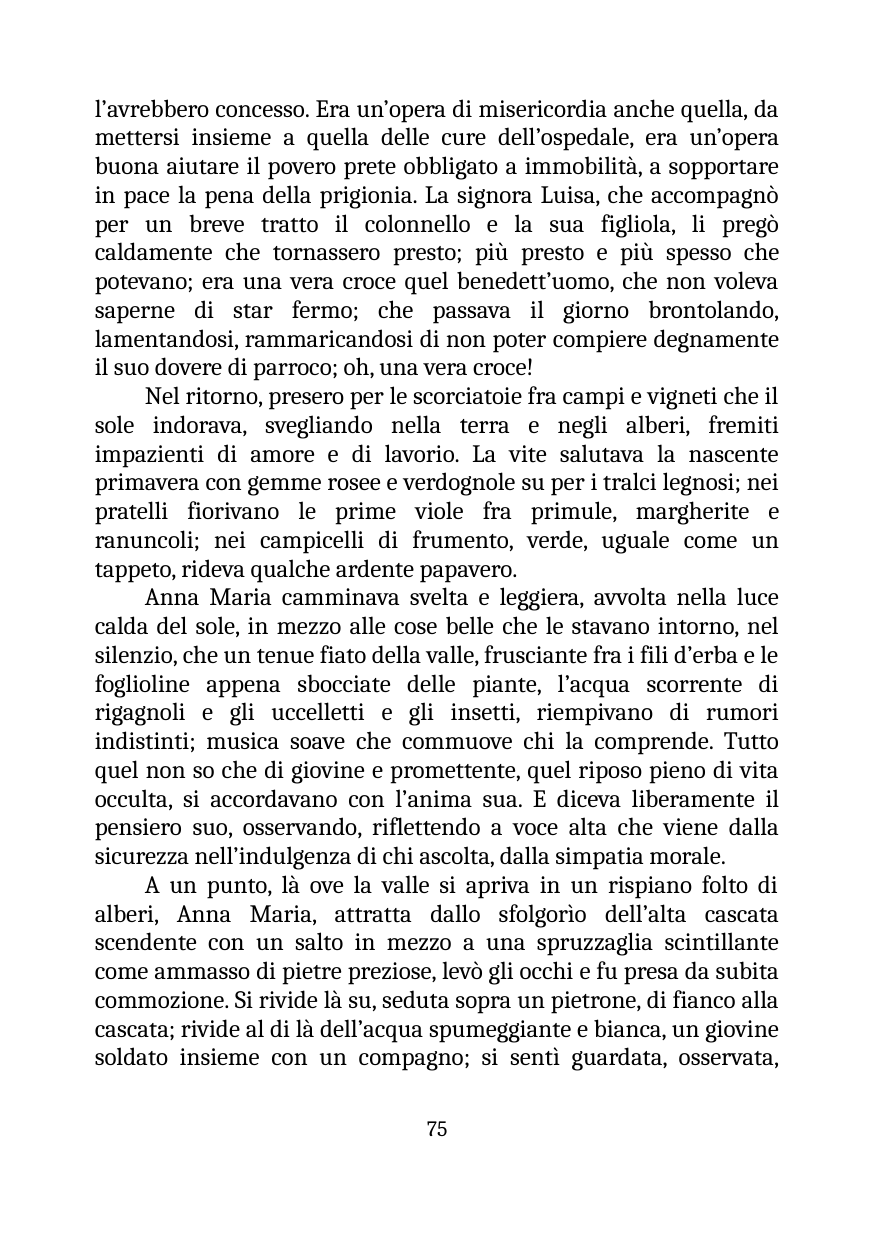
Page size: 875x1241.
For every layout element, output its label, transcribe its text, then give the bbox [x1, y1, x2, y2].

text A un punto, là ove la valle si apriva in un rispiano folto di alberi, Anna Maria, attratta dallo sfolgorìo dell’alta cascata scendente con un salto in mezzo a una spruzzaglia scintillante come ammasso di pietre preziose, levò gli occhi e fu presa da subita commozione. Si rivide là su, seduta sopra un pietrone, di fianco alla cascata; rivide al di là dell’acqua spumeggiante e bianca, un giovine soldato insieme con un compagno; si sentì guardata, osservata, [94, 871, 779, 1072]
text Nel ritorno, presero per le scorciatoie fra campi e vigneti che il sole indorava, svegliando nella terra e negli alberi, fremiti impazienti di amore e di lavorio. La vite salutava la nascente primavera con gemme rosee e verdognole su per i tralci legnosi; nei pratelli fiorivano le prime viole fra primule, margherite e ranuncoli; nei campicelli di frumento, verde, uguale come un tappeto, rideva qualche ardente papavero. [94, 382, 779, 583]
text l’avrebbero concesso. Era un’opera di misericordia anche quella, da mettersi insieme a quella delle cure dell’ospedale, era un’opera buona aiutare il povero prete obbligato a immobilità, a sopportare in pace la pena della prigionia. La signora Luisa, che accompagnò per un breve tratto il colonnello e la sua figliola, li pregò caldamente che tornassero presto; più presto e più spesso che potevano; era una vera croce quel benedett’uomo, che non voleva saperne di star fermo; che passava il giorno brontolando, lamentandosi, rammaricandosi di non poter compiere degnamente il suo dovere di parroco; oh, una vera croce! [94, 94, 779, 382]
text Anna Maria camminava svelta e leggiera, avvolta nella luce calda del sole, in mezzo alle cose belle che le stavano intorno, nel silenzio, che un tenue fiato della valle, frusciante fra i fili d’erba e le foglioline appena sbocciate delle piante, l’acqua scorrente di rigagnoli e gli uccelletti e gli insetti, riempivano di rumori indistinti; musica soave che commuove chi la comprende. Tutto quel non so che di giovine e promettente, quel riposo pieno di vita occulta, si accordavano con l’anima sua. E diceva liberamente il pensiero suo, osservando, riflettendo a voce alta che viene dalla sicurezza nell’indulgenza di chi ascolta, dalla simpatia morale. [94, 583, 779, 871]
